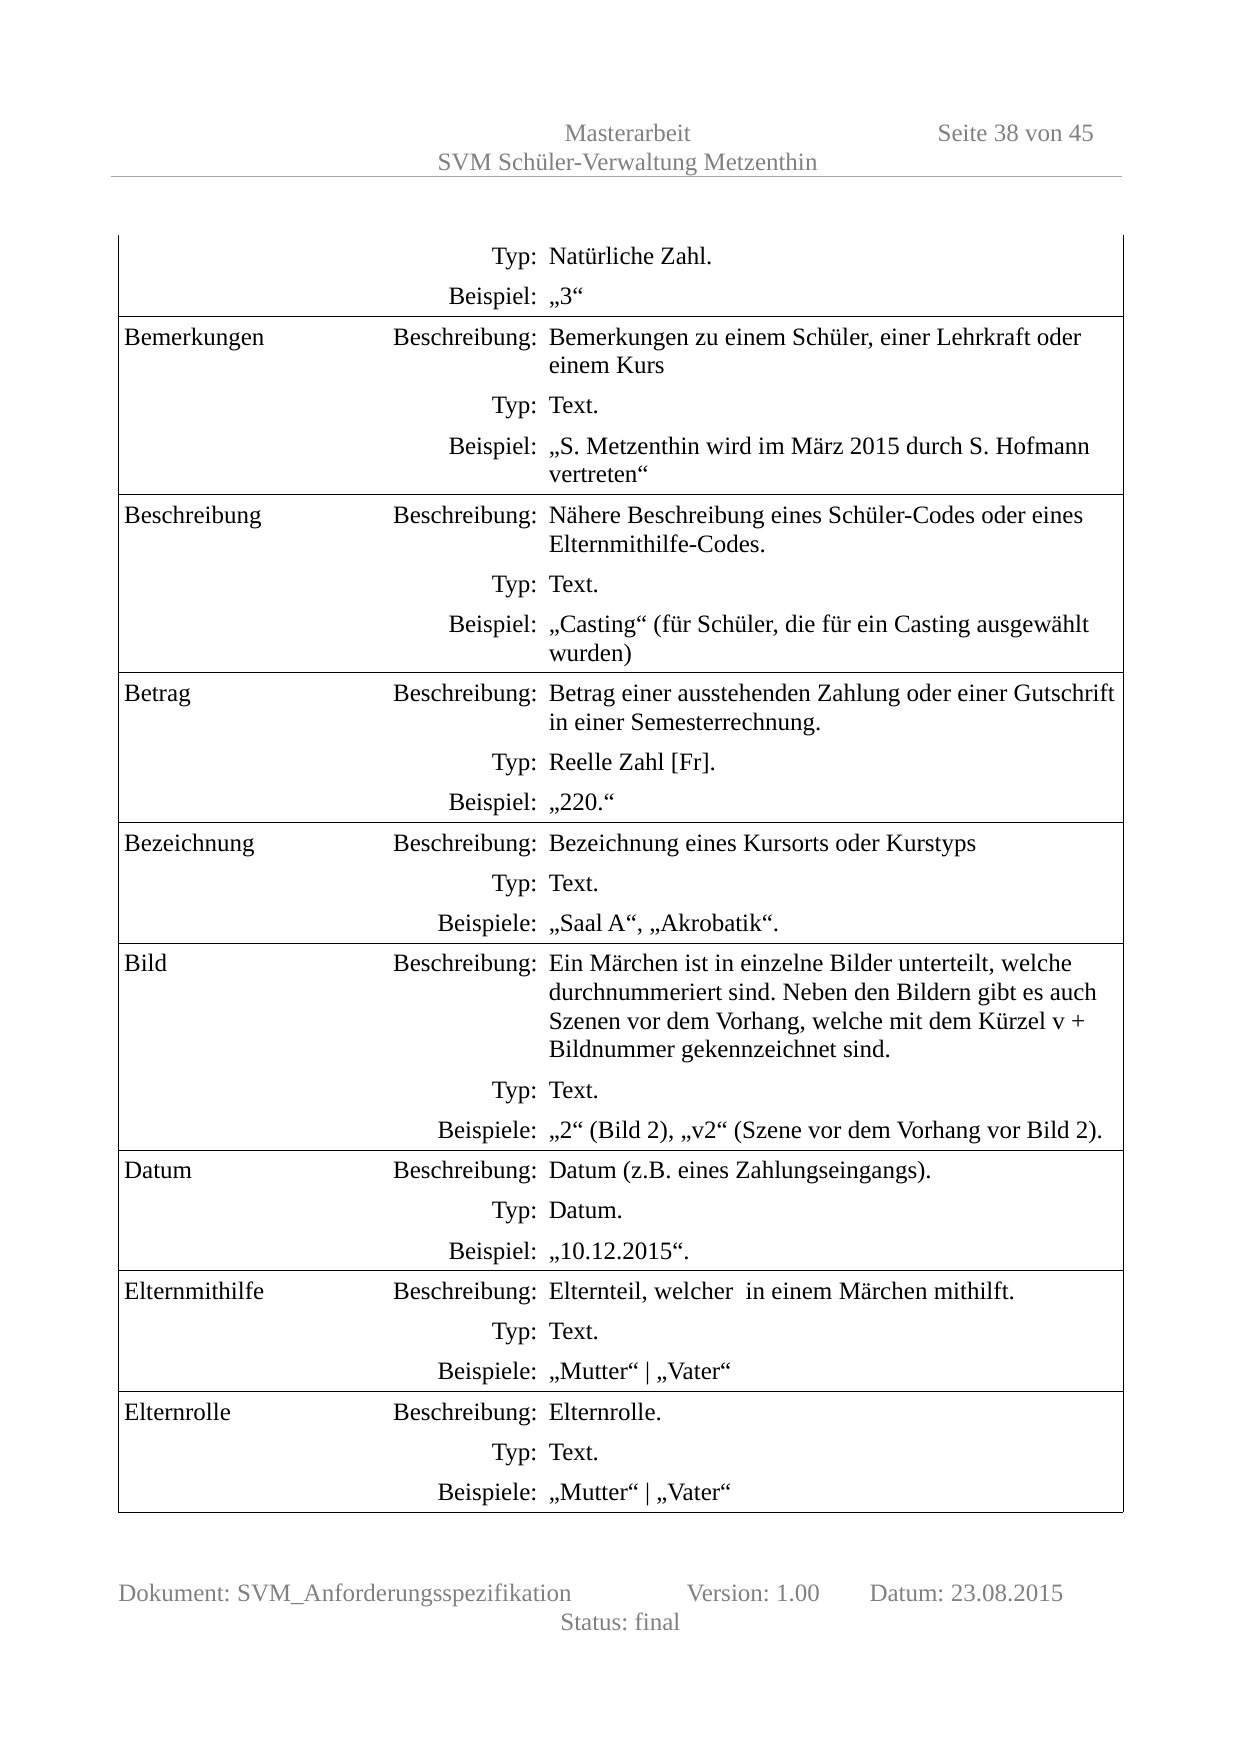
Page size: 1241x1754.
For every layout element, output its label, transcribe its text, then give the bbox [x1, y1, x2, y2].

table_cell „2“ (Bild 2), „v2“ (Szene vor dem Vorhang vor Bild 2). [543, 1109, 1123, 1149]
table_cell Typ: [384, 235, 543, 276]
table_cell „Mutter“ | „Vater“ [543, 1471, 1123, 1512]
table_cell [119, 603, 384, 672]
table_cell Beschreibung: [384, 495, 543, 563]
table_cell [119, 425, 384, 494]
table_cell [119, 1351, 384, 1391]
table_cell [119, 276, 384, 316]
table_cell Bemerkungen [119, 317, 384, 385]
table_cell „Saal A“, „Akrobatik“. [543, 902, 1123, 942]
table_cell Beschreibung: [384, 1392, 543, 1431]
table_cell Datum [119, 1151, 384, 1190]
table_cell Typ: [384, 1069, 543, 1109]
table_cell Betrag [119, 673, 384, 741]
table_cell Typ: [384, 385, 543, 425]
table_cell Ein Märchen ist in einzelne Bilder unterteilt, welche durchnummeriert sind. Neben den Bildern gibt es auch Szenen vor dem Vorhang, welche mit dem Kürzel v + Bildnummer gekennzeichnet sind. [543, 944, 1123, 1069]
table_cell Typ: [384, 862, 543, 902]
table_cell Elternteil, welcher in einem Märchen mithilft. [543, 1271, 1123, 1311]
table_cell Beispiele: [384, 1351, 543, 1391]
table_cell Typ: [384, 563, 543, 603]
table_cell „Casting“ (für Schüler, die für ein Casting ausgewählt wurden) [543, 603, 1123, 672]
table_cell Typ: [384, 1431, 543, 1471]
table_cell Elternrolle [119, 1392, 384, 1431]
table_cell Reelle Zahl [Fr]. [543, 741, 1123, 782]
table_cell „10.12.2015“. [543, 1230, 1123, 1270]
table_cell [119, 782, 384, 822]
table_cell „3“ [543, 276, 1123, 316]
table_cell [119, 1471, 384, 1512]
table_cell Text. [543, 563, 1123, 603]
table_cell Text. [543, 1069, 1123, 1109]
table_cell Datum (z.B. eines Zahlungseingangs). [543, 1151, 1123, 1190]
table_cell [119, 385, 384, 425]
table_cell Text. [543, 862, 1123, 902]
table_cell Typ: [384, 1311, 543, 1351]
table_cell [119, 1311, 384, 1351]
table_cell Nähere Beschreibung eines Schüler-Codes oder eines Elternmithilfe-Codes. [543, 495, 1123, 563]
table_cell Bezeichnung eines Kursorts oder Kurstyps [543, 823, 1123, 862]
table_cell Beschreibung: [384, 1271, 543, 1311]
table_cell Typ: [384, 1190, 543, 1230]
table_cell [119, 902, 384, 942]
table_cell Beispiele: [384, 1109, 543, 1149]
table_cell Beispiel: [384, 425, 543, 494]
table_cell Beschreibung [119, 495, 384, 563]
table_cell [119, 1230, 384, 1270]
table_cell „220.“ [543, 782, 1123, 822]
table_cell Elternrolle. [543, 1392, 1123, 1431]
table_cell Text. [543, 1311, 1123, 1351]
table_cell „S. Metzenthin wird im März 2015 durch S. Hofmann vertreten“ [543, 425, 1123, 494]
table_cell Bild [119, 944, 384, 1069]
table_cell Beispiel: [384, 603, 543, 672]
table_cell Natürliche Zahl. [543, 235, 1123, 276]
table_cell Typ: [384, 741, 543, 782]
table_cell [119, 1190, 384, 1230]
table_cell Beispiel: [384, 1230, 543, 1270]
table_cell Text. [543, 1431, 1123, 1471]
table_cell [119, 235, 384, 276]
table_cell Bezeichnung [119, 823, 384, 862]
table_cell Beschreibung: [384, 1151, 543, 1190]
table_cell [119, 741, 384, 782]
table_cell Bemerkungen zu einem Schüler, einer Lehrkraft oder einem Kurs [543, 317, 1123, 385]
table_cell „Mutter“ | „Vater“ [543, 1351, 1123, 1391]
table_cell Text. [543, 385, 1123, 425]
table_cell [119, 1109, 384, 1149]
table_cell Datum. [543, 1190, 1123, 1230]
table_cell Beispiele: [384, 1471, 543, 1512]
table_cell Betrag einer ausstehenden Zahlung oder einer Gutschrift in einer Semesterrechnung. [543, 673, 1123, 741]
table_cell [119, 1069, 384, 1109]
table_cell Beispiel: [384, 276, 543, 316]
table_cell Beispiel: [384, 782, 543, 822]
table_cell [119, 1431, 384, 1471]
table_cell Beschreibung: [384, 823, 543, 862]
table_cell Beschreibung: [384, 673, 543, 741]
table_cell Beispiele: [384, 902, 543, 942]
table_cell [119, 862, 384, 902]
table_cell Beschreibung: [384, 944, 543, 1069]
table_cell [119, 563, 384, 603]
table_cell Elternmithilfe [119, 1271, 384, 1311]
table_cell Beschreibung: [384, 317, 543, 385]
